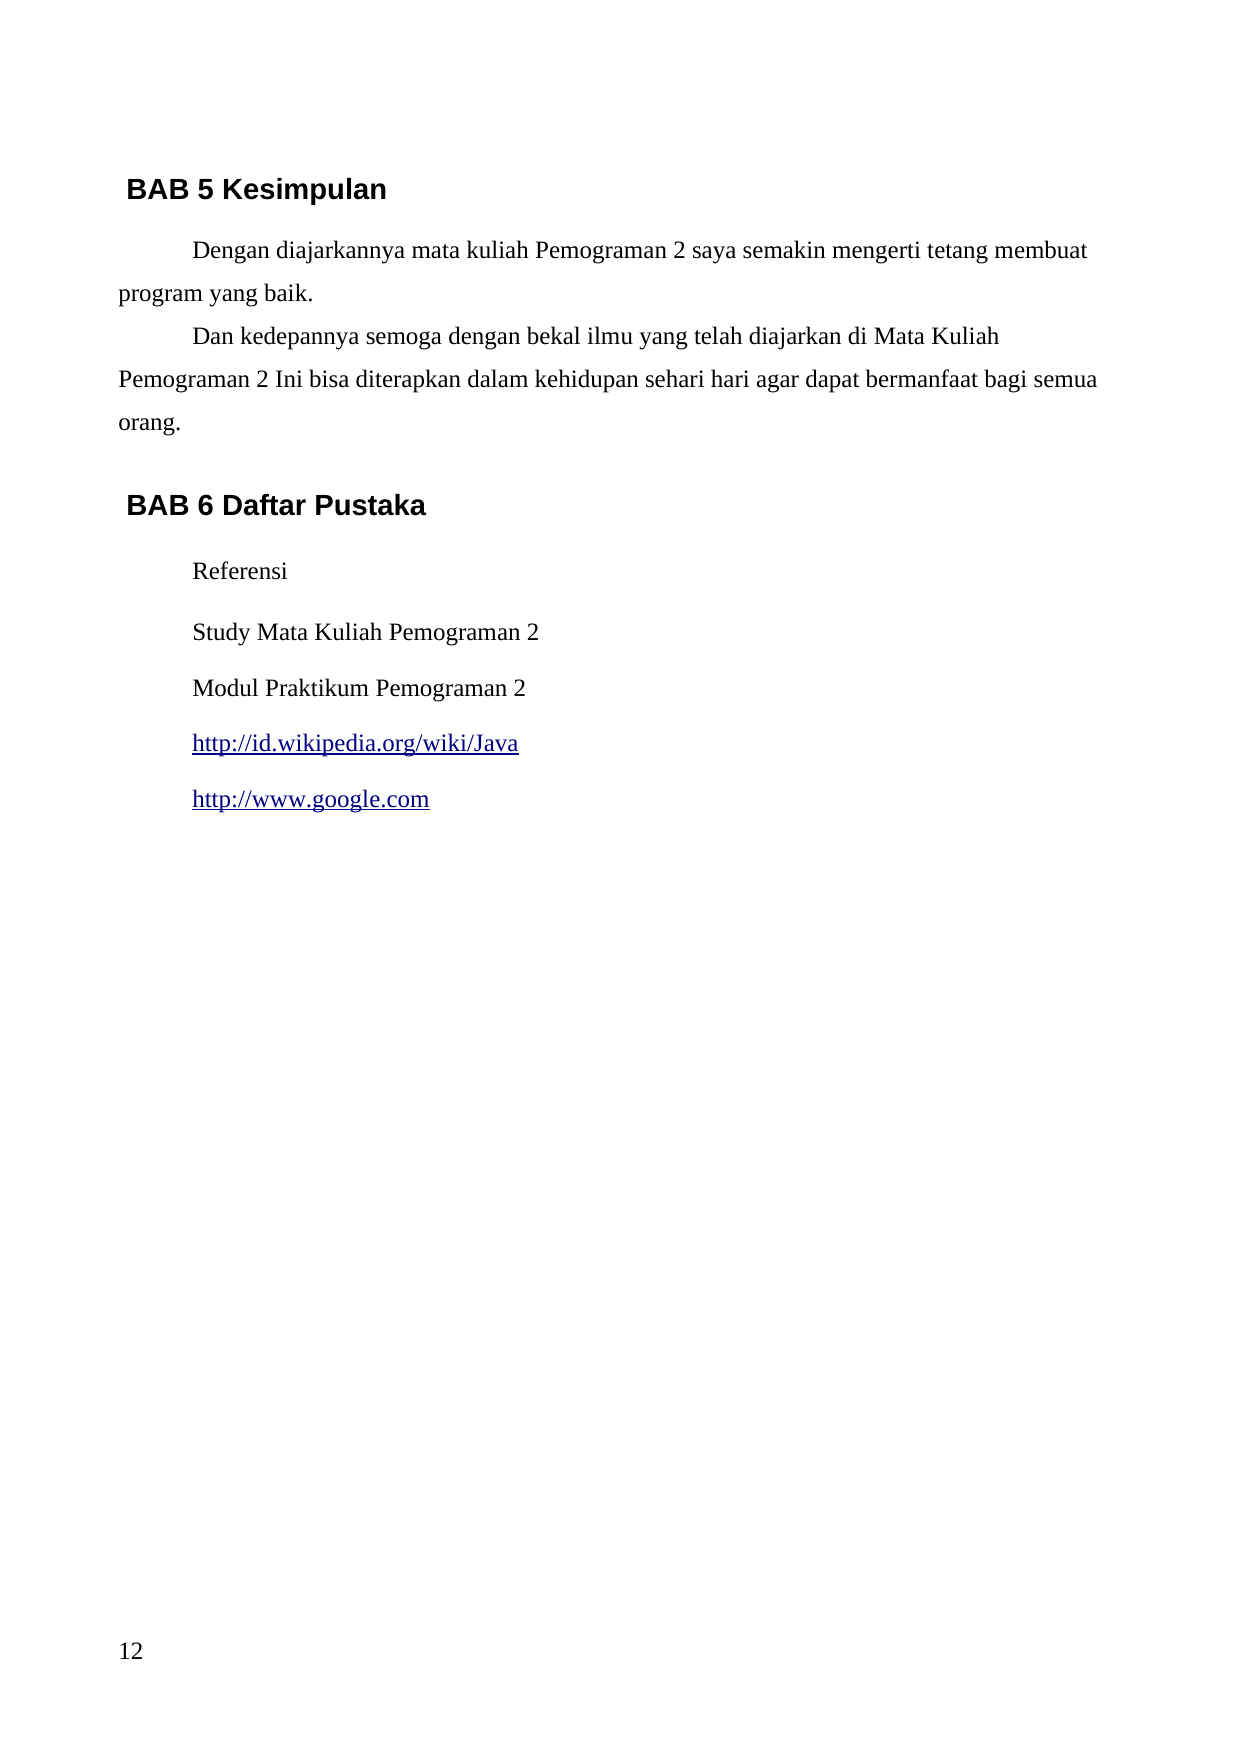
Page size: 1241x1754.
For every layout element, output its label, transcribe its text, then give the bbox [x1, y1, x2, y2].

text Dengan diajarkannya mata kuliah Pemograman 2 saya semakin mengerti tetang membuat program yang baik. Dan kedepannya semoga dengan bekal ilmu yang telah diajarkan di Mata Kuliah Pemograman 2 Ini bisa diterapkan dalam kehidupan sehari hari agar dapat bermanfaat bagi semua orang. [118, 235, 1122, 436]
text Modul Praktikum Pemograman 2 [118, 673, 1122, 701]
text http://id.wikipedia.org/wiki/Java [118, 728, 1122, 757]
text http://www.google.com [118, 784, 1122, 813]
subtitle Kesimpulan [118, 172, 1122, 205]
subtitle Daftar Pustaka [118, 488, 1122, 521]
text Referensi [118, 551, 1122, 587]
text Study Mata Kuliah Pemograman 2 [118, 617, 1122, 646]
